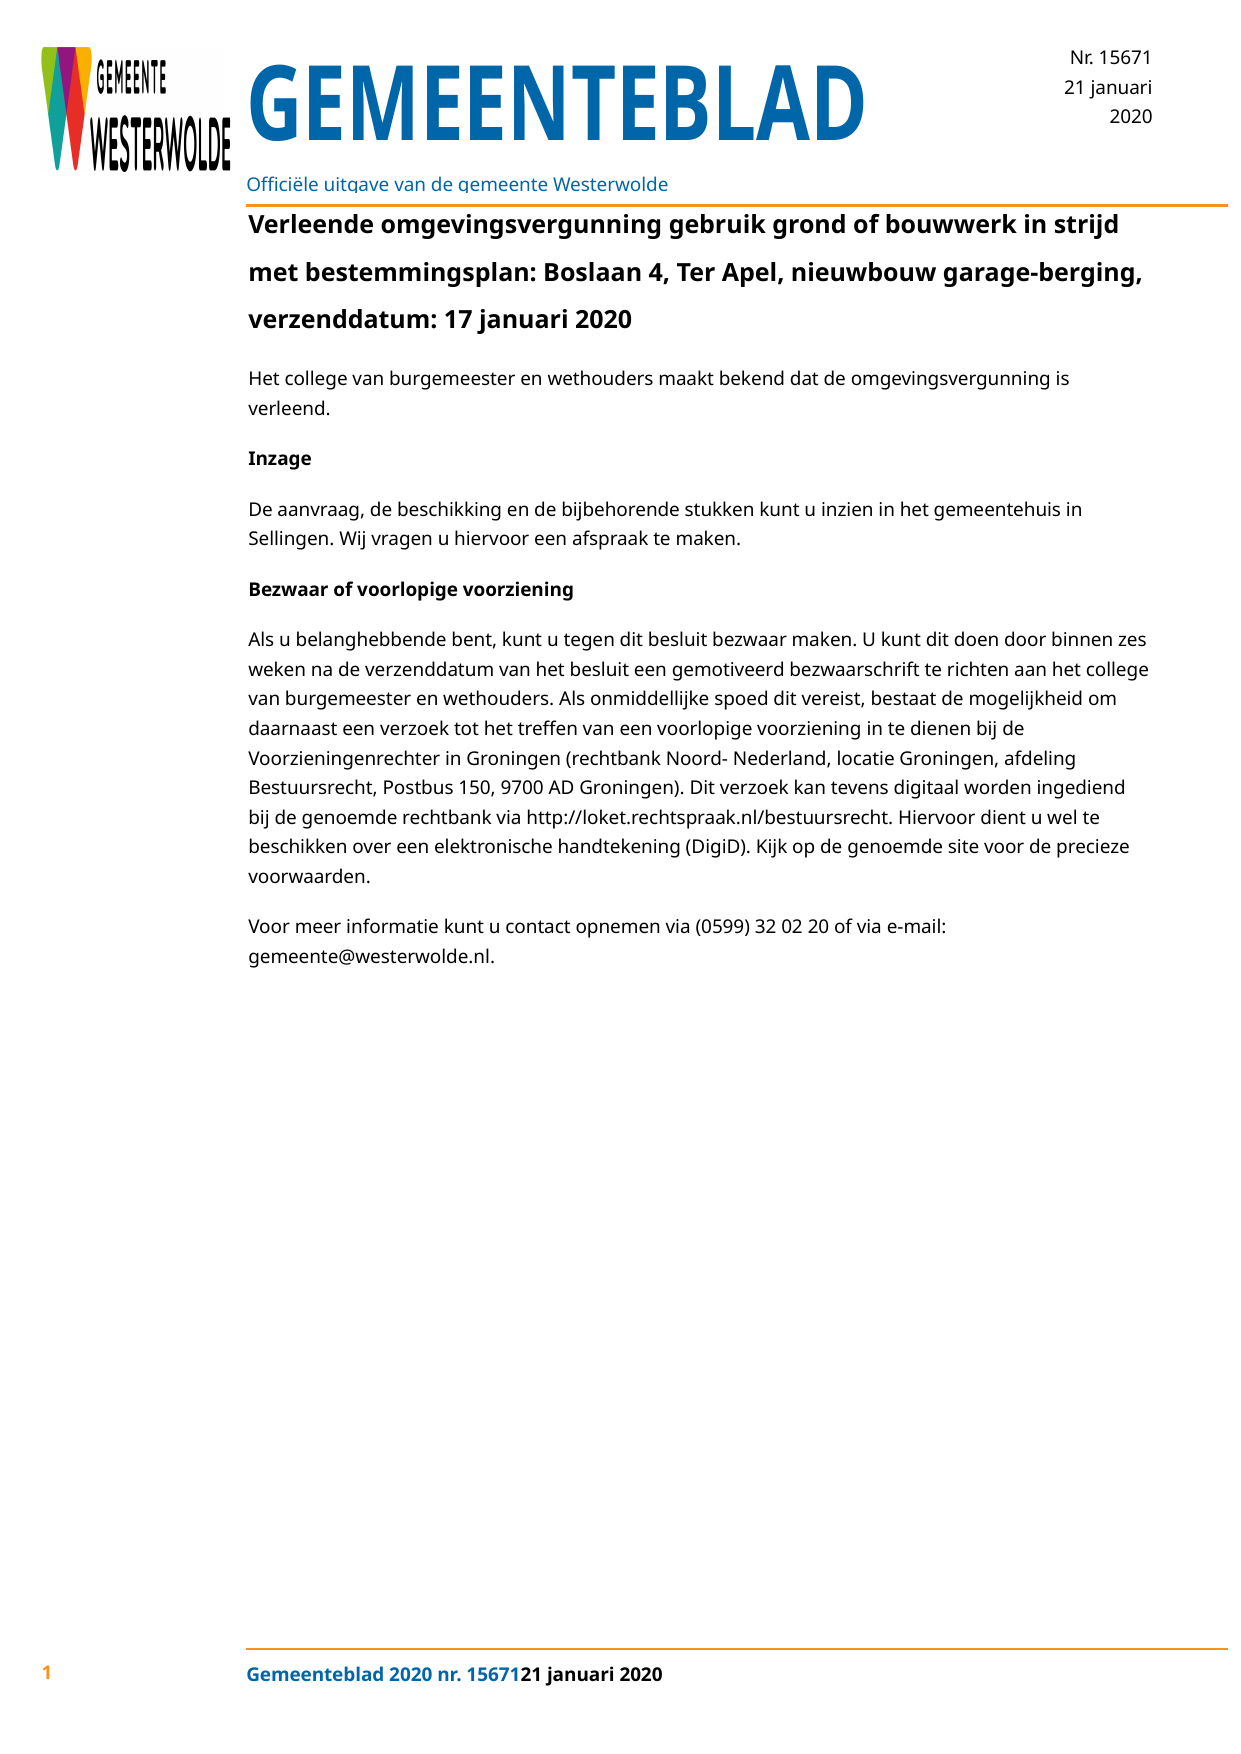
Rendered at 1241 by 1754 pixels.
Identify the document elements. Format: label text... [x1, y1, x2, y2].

text Voor meer informatie kunt u contact opnemen via (0599) 32 02 20 of via e-mail: gemeente@westerwolde.nl. [248, 913, 1152, 969]
text Inzage [248, 446, 1152, 471]
text Het college van burgemeester en wethouders maakt bekend dat de omgevingsvergunning is verleend. [248, 366, 1152, 421]
text De aanvraag, de beschikking en de bijbehorende stukken kunt u inzien in het gemeentehuis in Sellingen. Wij vragen u hiervoor een afspraak te maken. [248, 496, 1152, 551]
text Als u belanghebbende bent, kunt u tegen dit besluit bezwaar maken. U kunt dit doen door binnen zes weken na de verzenddatum van het besluit een gemotiveerd bezwaarschrift te richten aan het college van burgemeester en wethouders. Als onmiddellijke spoed dit vereist, bestaat de mogelijkheid om daarnaast een verzoek tot het treffen van een voorlopige voorziening in te dienen bij de Voorzieningenrechter in Groningen (rechtbank Noord- Nederland, locatie Groningen, afdeling Bestuursrecht, Postbus 150, 9700 AD Groningen). Dit verzoek kan tevens digitaal worden ingediend bij de genoemde rechtbank via http://loket.rechtspraak.nl/bestuursrecht. Hiervoor dient u wel te beschikken over een elektronische handtekening (DigiD). Kijk op de genoemde site voor de precieze voorwaarden. [248, 626, 1152, 889]
picture [41, 47, 231, 172]
text Bezwaar of voorlopige voorziening [248, 576, 1152, 602]
text Verleende omgevingsvergunning gebruik grond of bouwwerk in strijd met bestemmingsplan: Boslaan 4, Ter Apel, nieuwbouw garage-berging, verzenddatum: 17 januari 2020 [248, 207, 1152, 336]
